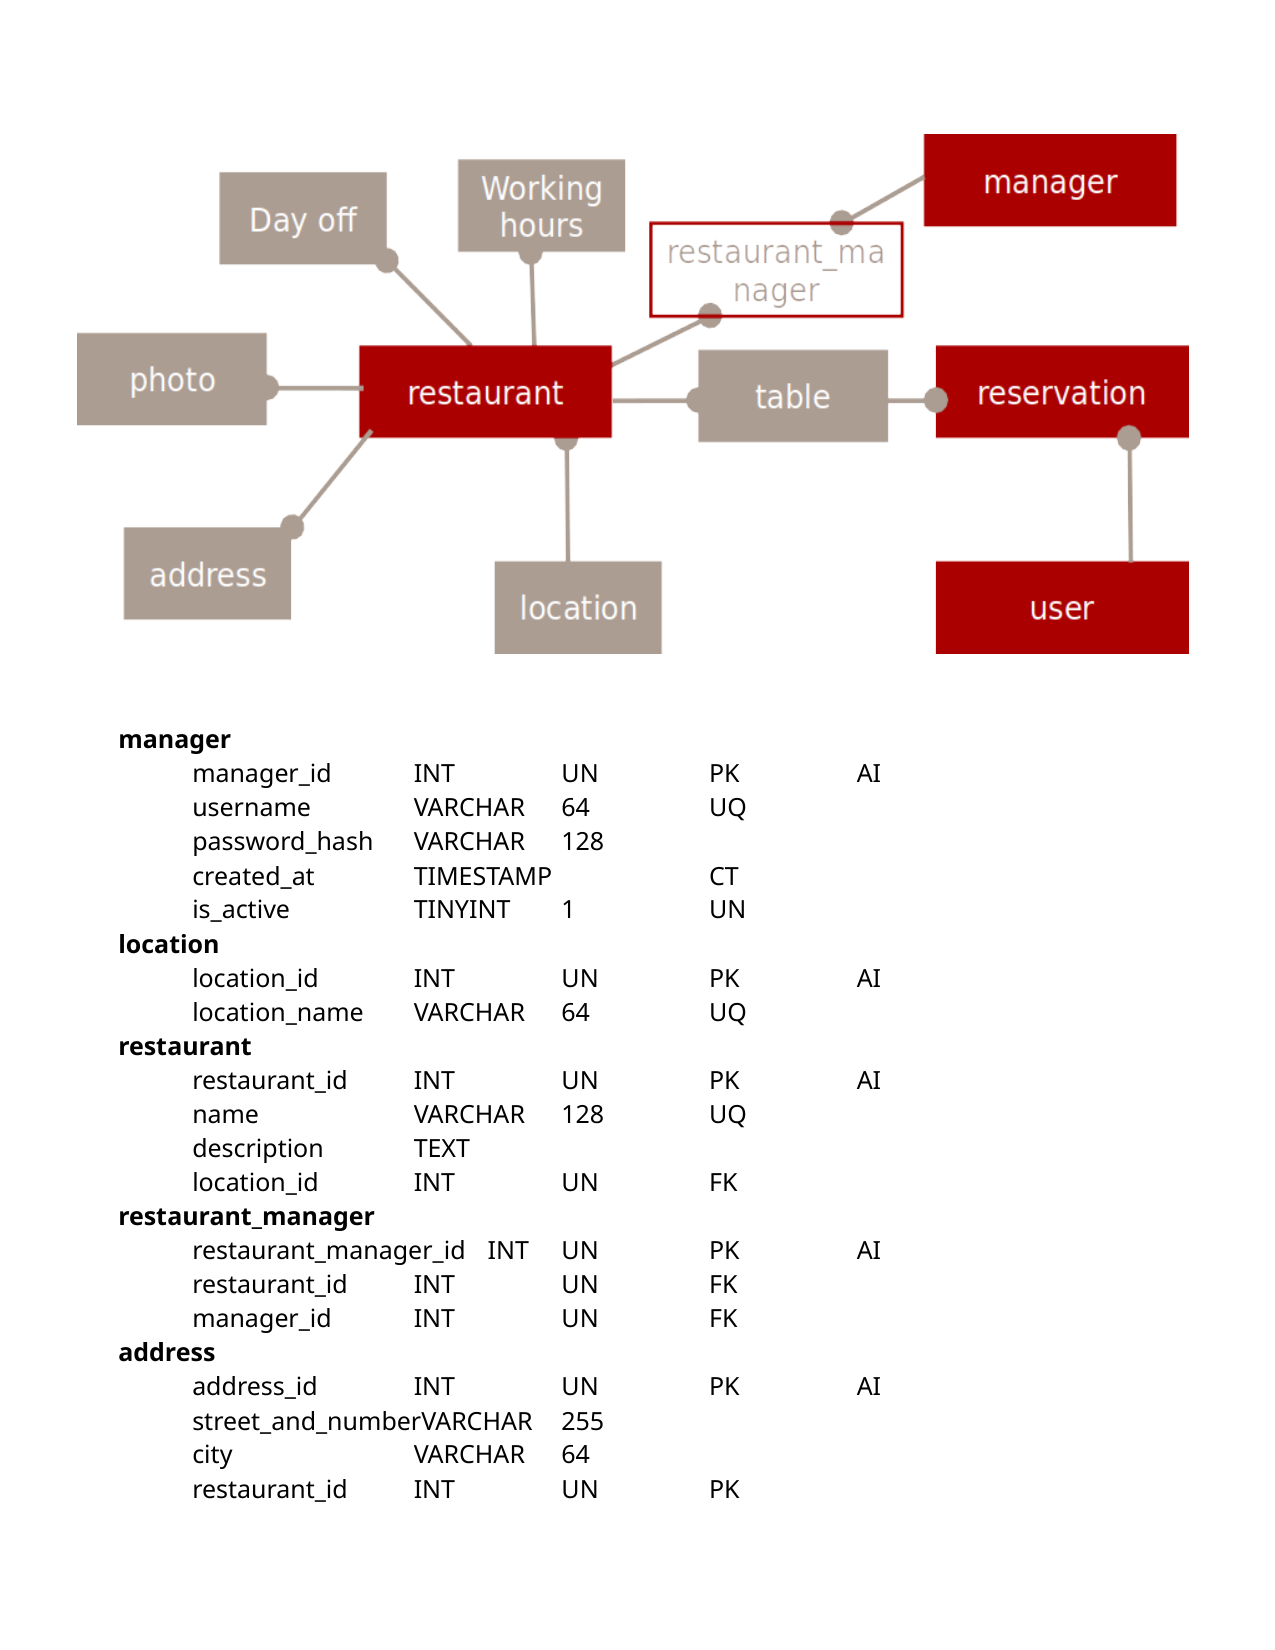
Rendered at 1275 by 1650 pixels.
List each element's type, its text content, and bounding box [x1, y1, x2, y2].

text restaurant_manager_id INT UN PK AI [118, 1233, 1157, 1267]
text restaurant_id INT UN PK AI [118, 1062, 1157, 1097]
text restaurant_id INT UN FK [118, 1267, 1157, 1301]
text manager_id INT UN FK [118, 1301, 1157, 1335]
text restaurant_id INT UN PK [118, 1471, 1157, 1505]
text location_name VARCHAR 64 UQ [118, 994, 1157, 1028]
text description TEXT [118, 1131, 1157, 1165]
text manager [118, 722, 1157, 756]
text location [118, 926, 1157, 960]
text is_active TINYINT 1 UN [118, 892, 1157, 926]
text name VARCHAR 128 UQ [118, 1097, 1157, 1131]
text created_at TIMESTAMP CT [118, 858, 1157, 892]
text manager_id INT UN PK AI [118, 756, 1157, 790]
text address [118, 1335, 1157, 1369]
text location_id INT UN FK [118, 1165, 1157, 1199]
text username VARCHAR 64 UQ [118, 790, 1157, 824]
text password_hash VARCHAR 128 [118, 824, 1157, 858]
text restaurant_manager [118, 1199, 1157, 1233]
text location_id INT UN PK AI [118, 960, 1157, 994]
text restaurant [118, 1028, 1157, 1062]
text address_id INT UN PK AI [118, 1369, 1157, 1403]
text street_and_numberVARCHAR 255 [118, 1403, 1157, 1437]
text city VARCHAR 64 [118, 1437, 1157, 1471]
picture [77, 134, 1189, 654]
